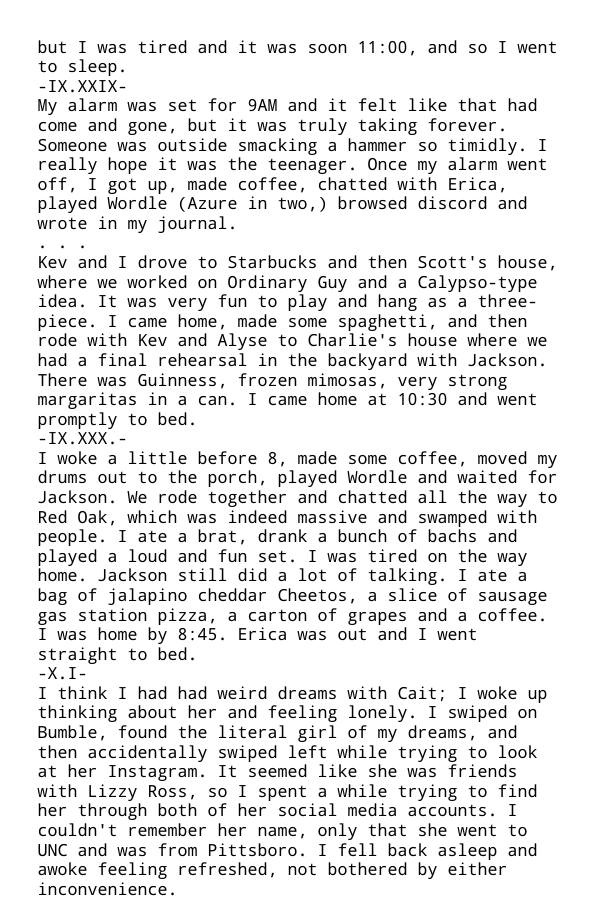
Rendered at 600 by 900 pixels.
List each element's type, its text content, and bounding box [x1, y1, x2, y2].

text I woke a little before 8, made some coffee, moved my drums out to the porch, played Wordle and waited for Jackson. We rode together and chatted all the way to Red Oak, which was indeed massive and swamped with people. I ate a brat, drank a bunch of bachs and played a loud and fun set. I was tired on the way home. Jackson still did a lot of talking. I ate a bag of jalapino cheddar Cheetos, a slice of sausage gas station pizza, a carton of grapes and a coffee. I was home by 8:45. Erica was out and I went straight to bed. [37, 449, 562, 664]
text -X.I- [37, 664, 562, 684]
text Kev and I drove to Starbucks and then Scott's house, where we worked on Ordinary Guy and a Calypso-type idea. It was very fun to play and hang as a three-piece. I came home, made some spaghetti, and then rode with Kev and Alyse to Charlie's house where we had a final rehearsal in the backyard with Jackson. There was Guinness, frozen mimosas, very strong margaritas in a can. I came home at 10:30 and went promptly to bed. [37, 253, 562, 429]
text My alarm was set for 9AM and it felt like that had come and gone, but it was truly taking forever. Someone was outside smacking a hammer so timidly. I really hope it was the teenager. Once my alarm went off, I got up, made coffee, chatted with Erica, played Wordle (Azure in two,) browsed discord and wrote in my journal. [37, 96, 562, 233]
text I think I had had weird dreams with Cait; I woke up thinking about her and feeling lonely. I swiped on Bumble, found the literal girl of my dreams, and then accidentally swiped left while trying to look at her Instagram. It seemed like she was friends with Lizzy Ross, so I spent a while trying to find her through both of her social media accounts. I couldn't remember her name, only that she went to UNC and was from Pittsboro. I fell back asleep and awoke feeling refreshed, not bothered by either inconvenience. [37, 684, 562, 899]
text but I was tired and it was soon 11:00, and so I went to sleep. [37, 37, 562, 77]
text -IX.XXX.- [37, 429, 562, 449]
text -IX.XXIX- [37, 77, 562, 96]
text . . . [37, 233, 562, 253]
